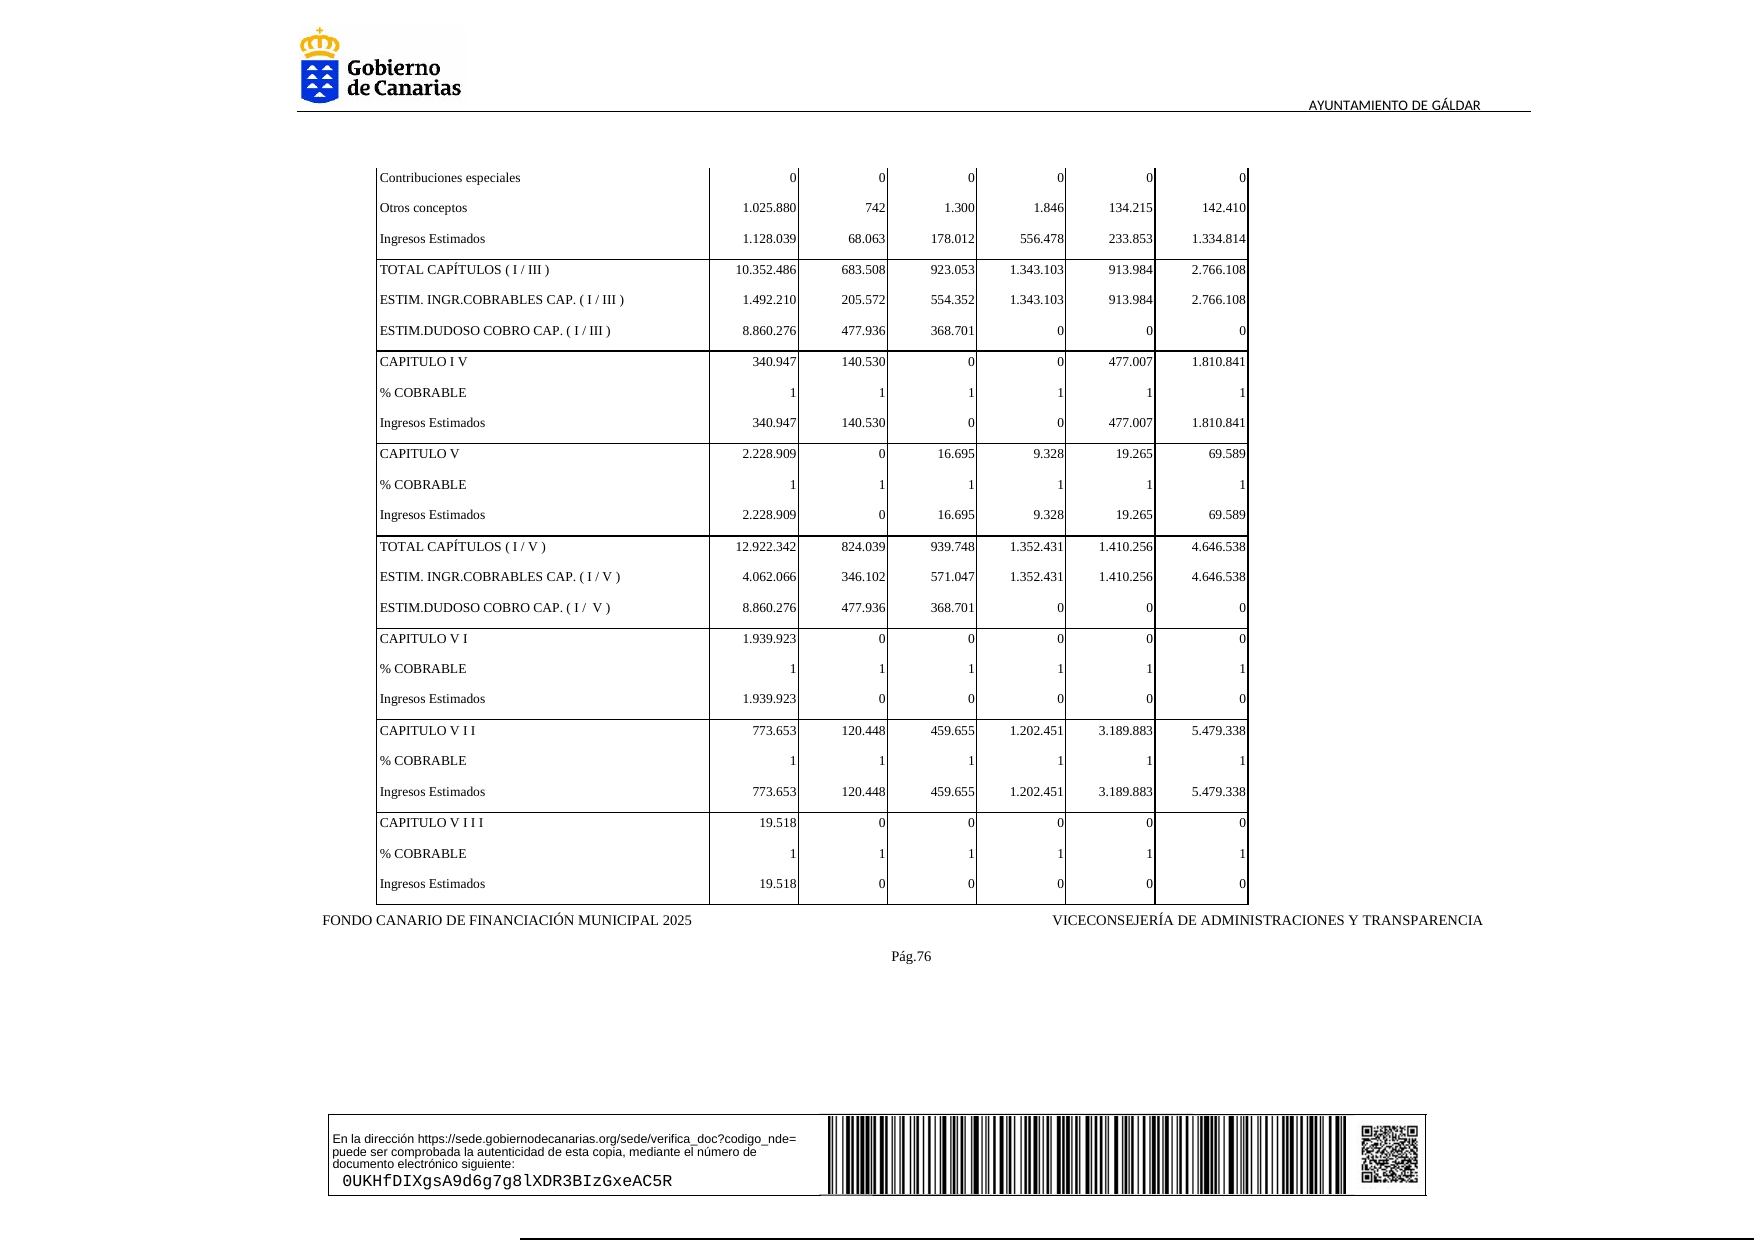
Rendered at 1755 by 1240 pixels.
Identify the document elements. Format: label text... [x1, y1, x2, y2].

table_cell 939.748 [888, 537, 976, 567]
table_cell 4.646.538 [1156, 567, 1247, 597]
table_cell 4.062.066 [710, 567, 798, 597]
table_cell 1 [710, 659, 798, 689]
table_cell 1.128.039 [710, 228, 798, 258]
table_cell % COBRABLE [377, 843, 709, 873]
table_cell Otros conceptos [377, 198, 709, 228]
table_cell 3.189.883 [1066, 781, 1154, 811]
table_cell 1.025.880 [710, 198, 798, 228]
table_cell CAPITULO V I I [377, 720, 709, 751]
table_cell Ingresos Estimados [377, 505, 709, 535]
table_cell 1 [1066, 474, 1154, 504]
table_cell 0 [799, 874, 887, 904]
table_cell 2.228.909 [710, 505, 798, 535]
table_cell 1.492.210 [710, 290, 798, 320]
table_cell 1 [888, 659, 976, 689]
table_cell 0 [1066, 874, 1154, 904]
table_cell 0 [1066, 597, 1154, 627]
table_cell 0 [1156, 813, 1247, 843]
table_cell 477.936 [799, 597, 887, 627]
table_cell ESTIM.DUDOSO COBRO CAP. ( I / III ) [377, 320, 709, 350]
table_cell 1 [977, 474, 1065, 504]
table_cell [1249, 228, 1345, 258]
table_cell % COBRABLE [377, 659, 709, 689]
table_cell 1 [1156, 474, 1247, 504]
table_cell 0 [1066, 689, 1154, 719]
table_cell % COBRABLE [377, 751, 709, 781]
table_cell 1 [799, 382, 887, 413]
table_cell % COBRABLE [377, 382, 709, 413]
table_cell Ingresos Estimados [377, 413, 709, 443]
table_cell 9.328 [977, 444, 1065, 474]
table_cell 773.653 [710, 781, 798, 811]
table_cell 346.102 [799, 567, 887, 597]
table_cell ESTIM.DUDOSO COBRO CAP. ( I / V ) [377, 597, 709, 627]
table_cell 0 [977, 413, 1065, 443]
table_cell 0 [888, 813, 976, 843]
table_cell [1249, 413, 1345, 443]
table_cell 1.410.256 [1066, 567, 1154, 597]
table_cell 1.202.451 [977, 781, 1065, 811]
table_cell 8.860.276 [710, 597, 798, 627]
table_cell 477.007 [1066, 352, 1154, 382]
table_cell 2.228.909 [710, 444, 798, 474]
table_cell 19.518 [710, 813, 798, 843]
table_cell 0 [888, 352, 976, 382]
table_cell 1.202.451 [977, 720, 1065, 751]
table_cell 1.352.431 [977, 537, 1065, 567]
table_cell 340.947 [710, 352, 798, 382]
table_cell 824.039 [799, 537, 887, 567]
table_cell CAPITULO I V [377, 352, 709, 382]
table_cell 0 [799, 505, 887, 535]
table_cell 1.939.923 [710, 629, 798, 659]
table_cell [1249, 751, 1345, 781]
table_cell % COBRABLE [377, 474, 709, 504]
table_cell [1249, 781, 1345, 811]
table_cell 1 [1156, 751, 1247, 781]
table_cell 0 [799, 444, 887, 474]
table_cell [1249, 443, 1345, 474]
table_cell 140.530 [799, 352, 887, 382]
table_cell ESTIM. INGR.COBRABLES CAP. ( I / V ) [377, 567, 709, 597]
table_cell 1 [799, 843, 887, 873]
table_cell [1249, 874, 1345, 904]
table_cell 1 [1066, 843, 1154, 873]
table_cell 1.810.841 [1156, 413, 1247, 443]
table_cell [1249, 689, 1345, 719]
table_cell 19.265 [1066, 444, 1154, 474]
table_cell [1249, 320, 1345, 350]
table_cell TOTAL CAPÍTULOS ( I / III ) [377, 260, 709, 290]
table_cell 120.448 [799, 720, 887, 751]
table_cell 233.853 [1066, 228, 1154, 258]
table_cell 5.479.338 [1156, 720, 1247, 751]
table_cell [1249, 843, 1345, 873]
table_cell 554.352 [888, 290, 976, 320]
table_cell 0 [977, 629, 1065, 659]
table_cell 1 [799, 751, 887, 781]
table_cell 0 [977, 874, 1065, 904]
table_cell 0 [888, 413, 976, 443]
table_cell 0 [799, 629, 887, 659]
table_cell 1.352.431 [977, 567, 1065, 597]
table_cell 4.646.538 [1156, 537, 1247, 567]
table_cell 0 [1156, 320, 1247, 350]
table_cell 1 [1156, 843, 1247, 873]
table_cell TOTAL CAPÍTULOS ( I / V ) [377, 537, 709, 567]
table_cell 0 [1066, 629, 1154, 659]
table_cell 0 [1066, 320, 1154, 350]
table_cell 0 [799, 168, 887, 198]
table_cell Contribuciones especiales [377, 168, 709, 198]
table_cell 1 [977, 382, 1065, 413]
table_cell 2.766.108 [1156, 290, 1247, 320]
table_cell 683.508 [799, 260, 887, 290]
table_cell 1 [710, 843, 798, 873]
table_cell 913.984 [1066, 290, 1154, 320]
table_cell 0 [977, 813, 1065, 843]
table_cell 459.655 [888, 781, 976, 811]
table_cell 1 [1156, 382, 1247, 413]
table_cell Ingresos Estimados [377, 874, 709, 904]
table_cell 368.701 [888, 320, 976, 350]
table_cell [1249, 811, 1345, 843]
table_cell 0 [977, 597, 1065, 627]
table_cell [1249, 168, 1345, 198]
table_cell 69.589 [1156, 505, 1247, 535]
table_cell 0 [1066, 813, 1154, 843]
table_cell 1 [977, 843, 1065, 873]
table_cell 1.846 [977, 198, 1065, 228]
table_cell 1.343.103 [977, 260, 1065, 290]
table_cell 368.701 [888, 597, 976, 627]
table_cell 9.328 [977, 505, 1065, 535]
table_cell 0 [977, 320, 1065, 350]
table_cell 0 [1156, 597, 1247, 627]
table_cell 1 [799, 659, 887, 689]
table_cell 0 [1066, 168, 1154, 198]
table_cell [1249, 198, 1345, 228]
table_cell 773.653 [710, 720, 798, 751]
table_cell [1249, 719, 1345, 751]
table_cell ESTIM. INGR.COBRABLES CAP. ( I / III ) [377, 290, 709, 320]
table_cell 1.343.103 [977, 290, 1065, 320]
table_cell 0 [888, 168, 976, 198]
table_cell 1 [1156, 659, 1247, 689]
table_cell 0 [888, 689, 976, 719]
table_cell [1249, 628, 1345, 659]
table_cell 340.947 [710, 413, 798, 443]
table_cell 16.695 [888, 505, 976, 535]
table_cell 1.334.814 [1156, 228, 1247, 258]
table_cell 2.766.108 [1156, 260, 1247, 290]
table_cell CAPITULO V I [377, 629, 709, 659]
table_cell 69.589 [1156, 444, 1247, 474]
table_cell 0 [888, 629, 976, 659]
table_cell 10.352.486 [710, 260, 798, 290]
table_cell 742 [799, 198, 887, 228]
table_cell 1 [977, 751, 1065, 781]
table_cell 1 [710, 382, 798, 413]
table_cell [1249, 567, 1345, 597]
table_cell 134.215 [1066, 198, 1154, 228]
table_cell 140.530 [799, 413, 887, 443]
table_cell 5.479.338 [1156, 781, 1247, 811]
table_cell 556.478 [977, 228, 1065, 258]
table_cell 1 [710, 751, 798, 781]
table_cell 1 [1066, 659, 1154, 689]
table_cell 1.410.256 [1066, 537, 1154, 567]
table_cell 571.047 [888, 567, 976, 597]
table_cell [1249, 382, 1345, 413]
table_cell 1 [888, 751, 976, 781]
table_cell [1249, 290, 1345, 320]
table_cell 0 [977, 352, 1065, 382]
table_cell 120.448 [799, 781, 887, 811]
table_cell 923.053 [888, 260, 976, 290]
table_cell CAPITULO V [377, 444, 709, 474]
table_cell 913.984 [1066, 260, 1154, 290]
table_cell 1 [888, 382, 976, 413]
table_cell 1 [977, 659, 1065, 689]
table_cell 19.518 [710, 874, 798, 904]
table_cell 19.265 [1066, 505, 1154, 535]
table_cell 178.012 [888, 228, 976, 258]
table_cell 0 [888, 874, 976, 904]
table_cell 1 [888, 474, 976, 504]
table_cell 16.695 [888, 444, 976, 474]
table_cell 0 [1156, 874, 1247, 904]
table_cell 459.655 [888, 720, 976, 751]
table_cell 68.063 [799, 228, 887, 258]
table_cell [1249, 659, 1345, 689]
table_cell 0 [1156, 629, 1247, 659]
table_cell 0 [710, 168, 798, 198]
table_cell [1249, 474, 1345, 504]
table_cell Ingresos Estimados [377, 228, 709, 258]
table_cell 477.936 [799, 320, 887, 350]
table_cell 0 [799, 689, 887, 719]
table_cell 0 [799, 813, 887, 843]
table_cell 205.572 [799, 290, 887, 320]
table_cell 1.300 [888, 198, 976, 228]
table_cell 8.860.276 [710, 320, 798, 350]
table_cell [1249, 535, 1345, 567]
table_cell [1249, 505, 1345, 535]
table_cell Ingresos Estimados [377, 781, 709, 811]
table_cell Ingresos Estimados [377, 689, 709, 719]
table_cell 1.939.923 [710, 689, 798, 719]
table_cell 142.410 [1156, 198, 1247, 228]
table_cell 0 [1156, 689, 1247, 719]
table_cell [1249, 350, 1345, 382]
table_cell 0 [977, 689, 1065, 719]
table_cell [1249, 259, 1345, 290]
table_cell 3.189.883 [1066, 720, 1154, 751]
table_cell 1 [1066, 382, 1154, 413]
table_cell [1249, 597, 1345, 627]
table_cell 1.810.841 [1156, 352, 1247, 382]
table_cell 12.922.342 [710, 537, 798, 567]
table_cell 0 [977, 168, 1065, 198]
table_cell 1 [799, 474, 887, 504]
table_cell 1 [1066, 751, 1154, 781]
table_cell 0 [1156, 168, 1247, 198]
table_cell 477.007 [1066, 413, 1154, 443]
table_cell 1 [710, 474, 798, 504]
table_cell 1 [888, 843, 976, 873]
table_cell CAPITULO V I I I [377, 813, 709, 843]
